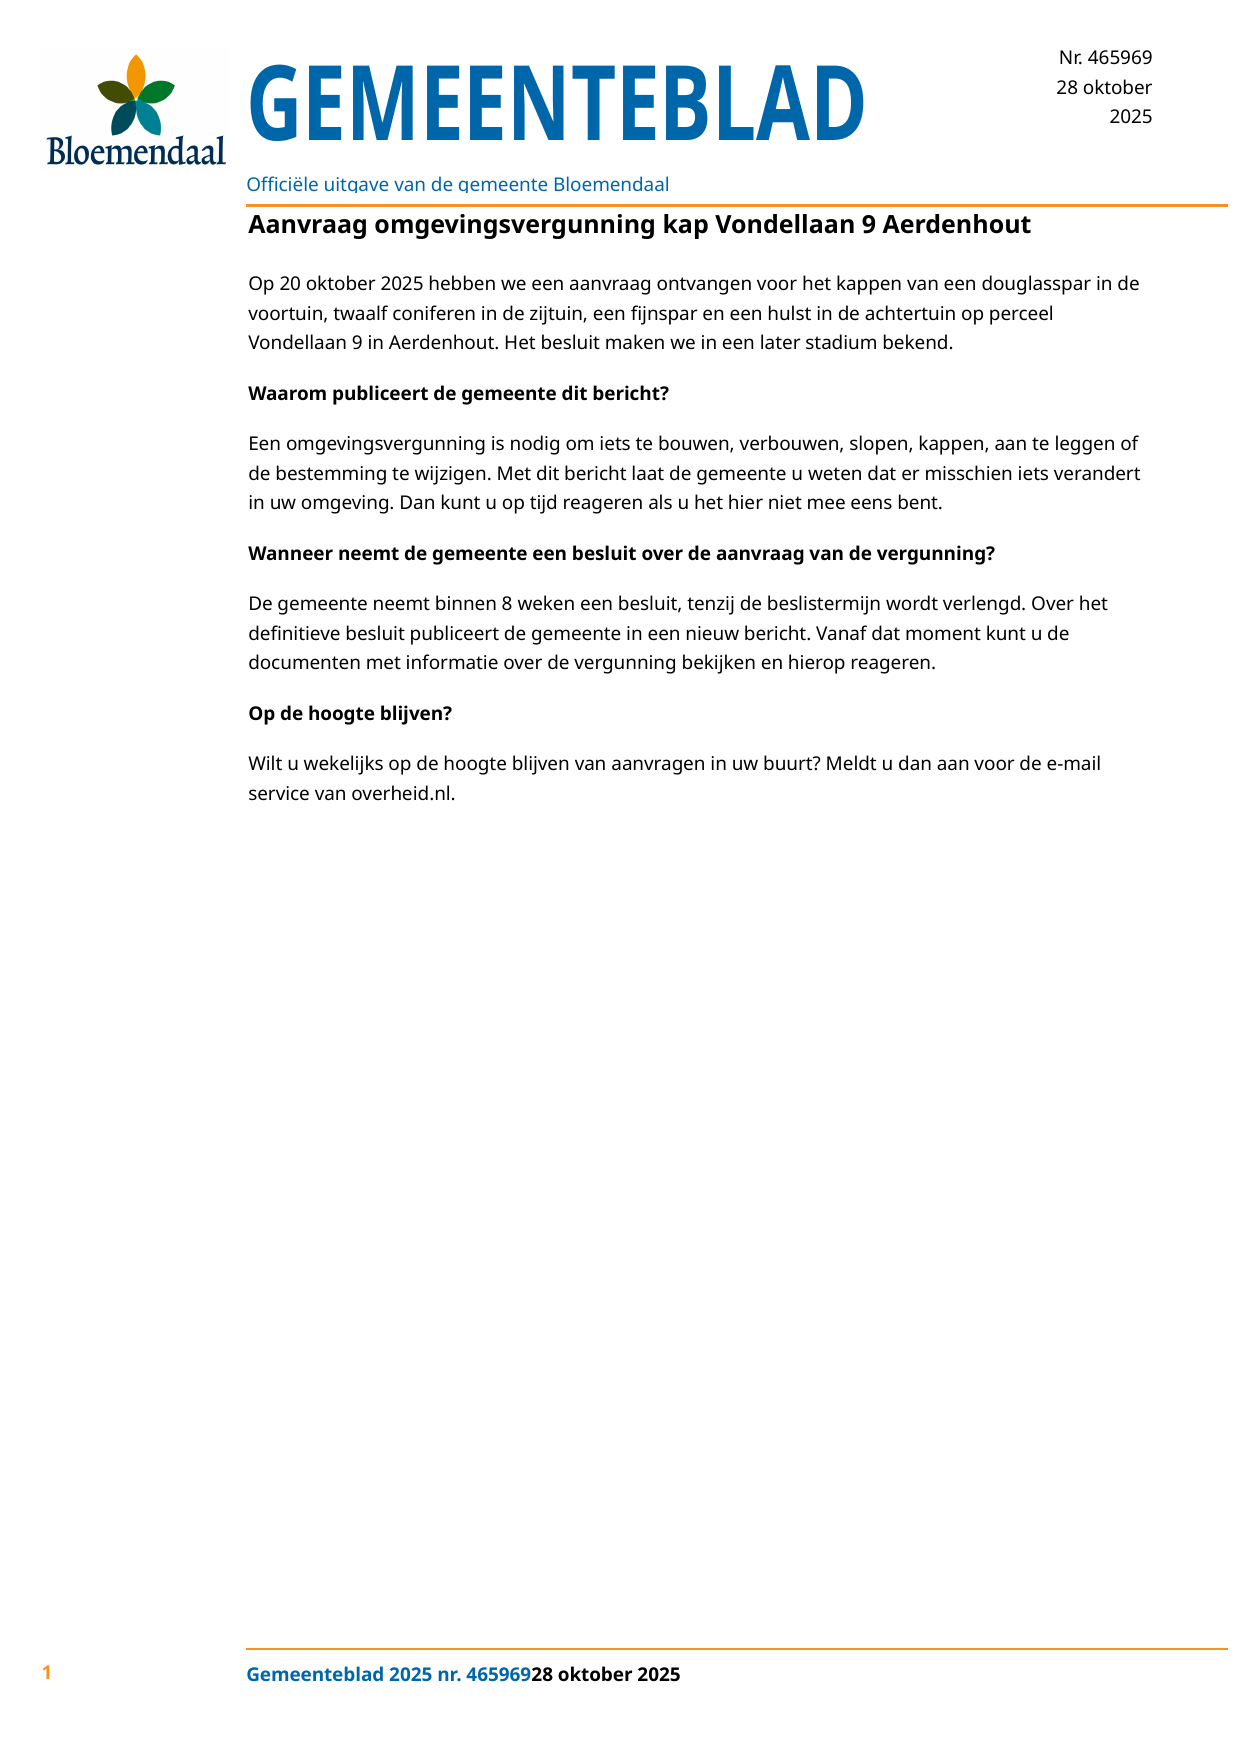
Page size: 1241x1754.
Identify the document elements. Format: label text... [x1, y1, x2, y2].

picture [41, 47, 231, 172]
text Wanneer neemt de gemeente een besluit over de aanvraag van de vergunning? [248, 540, 1152, 566]
text Aanvraag omgevingsvergunning kap Vondellaan 9 Aerdenhout [248, 207, 1152, 241]
text Op 20 oktober 2025 hebben we een aanvraag ontvangen voor het kappen van een douglasspar in de voortuin, twaalf coniferen in de zijtuin, een fijnspar en een hulst in de achtertuin op perceel Vondellaan 9 in Aerdenhout. Het besluit maken we in een later stadium bekend. [248, 270, 1152, 355]
text De gemeente neemt binnen 8 weken een besluit, tenzij de beslistermijn wordt verlengd. Over het definitieve besluit publiceert de gemeente in een nieuw bericht. Vanaf dat moment kunt u de documenten met informatie over de vergunning bekijken en hierop reageren. [248, 590, 1152, 675]
text Waarom publiceert de gemeente dit bericht? [248, 380, 1152, 406]
text Op de hoogte blijven? [248, 700, 1152, 726]
text Een omgevingsvergunning is nodig om iets te bouwen, verbouwen, slopen, kappen, aan te leggen of de bestemming te wijzigen. Met dit bericht laat de gemeente u weten dat er misschien iets verandert in uw omgeving. Dan kunt u op tijd reageren als u het hier niet mee eens bent. [248, 430, 1152, 515]
text Wilt u wekelijks op de hoogte blijven van aanvragen in uw buurt? Meldt u dan aan voor de e-mail service van overheid.nl. [248, 750, 1152, 806]
